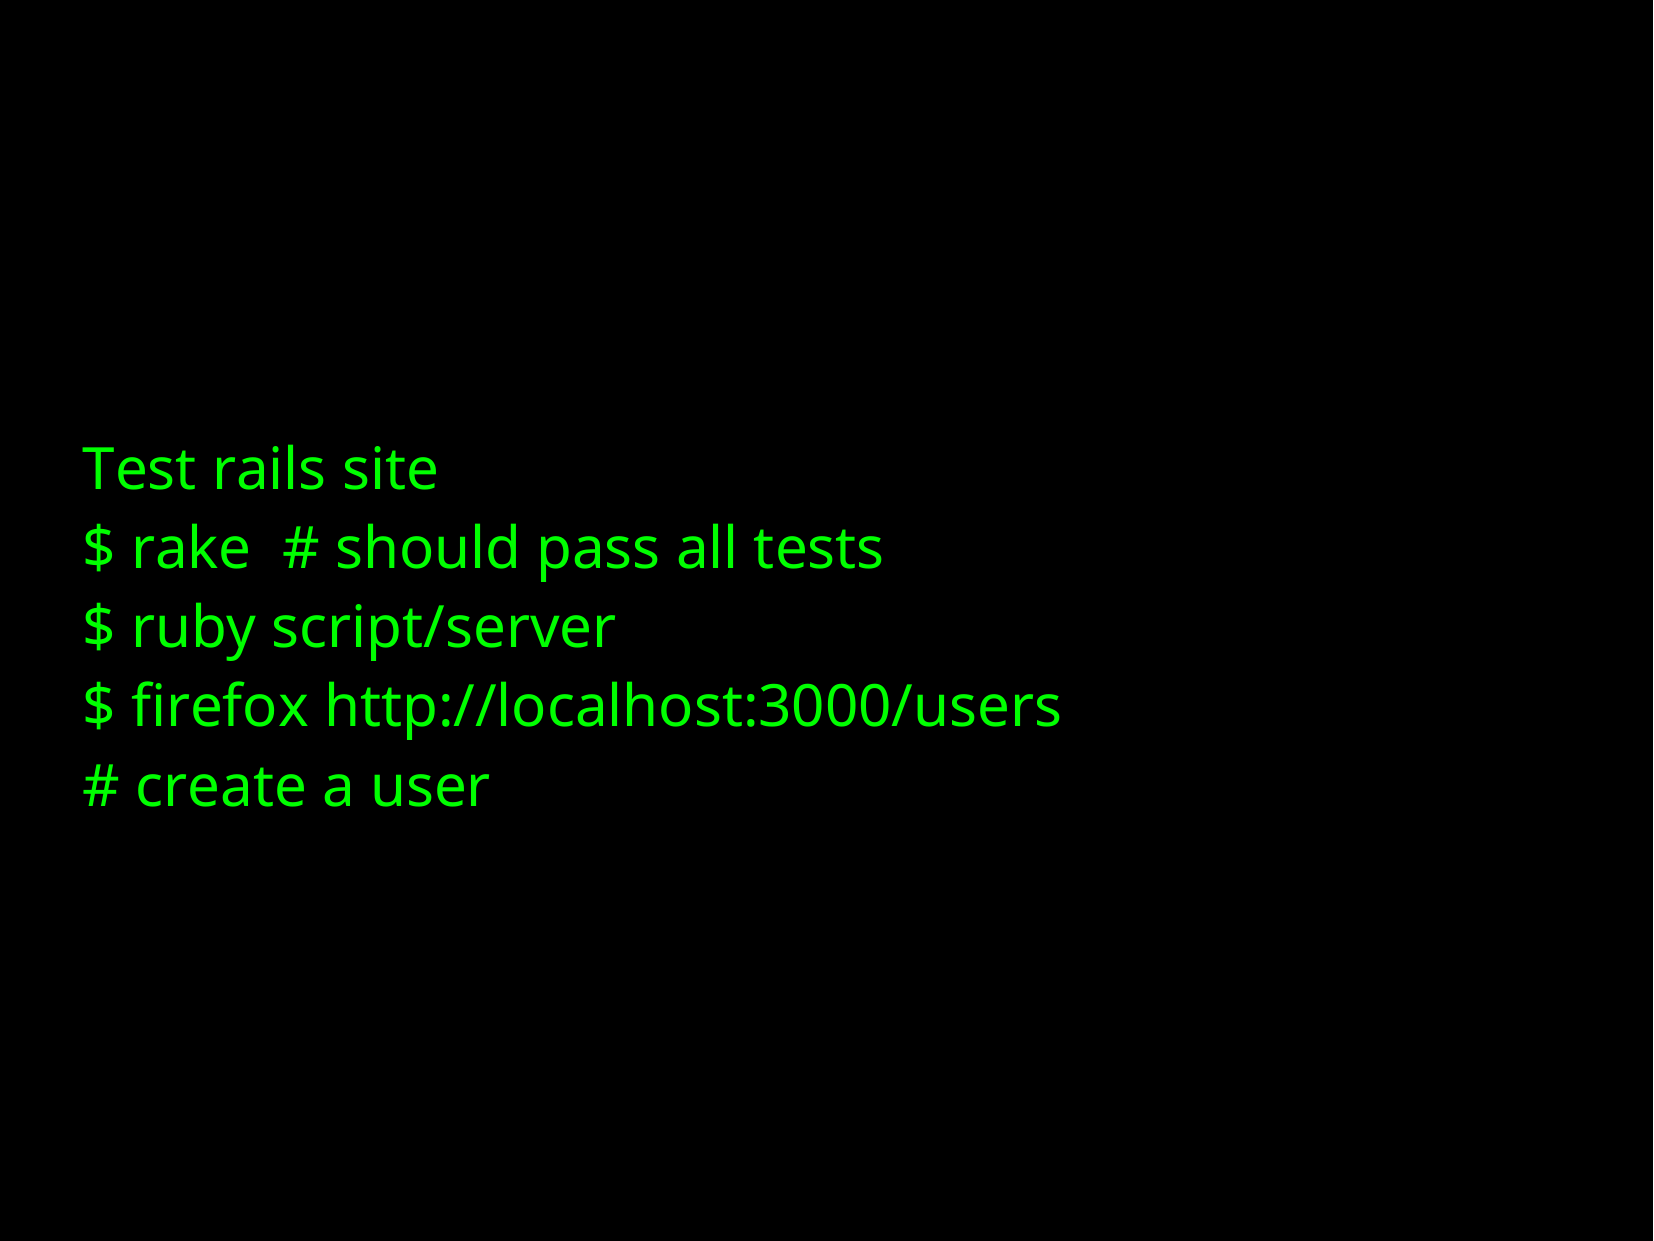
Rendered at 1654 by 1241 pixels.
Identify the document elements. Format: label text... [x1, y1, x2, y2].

title Test rails site $ rake # should pass all tests $ ruby script/server $ firefox http://localhost:3000/users # create a user [82, 49, 1571, 1201]
